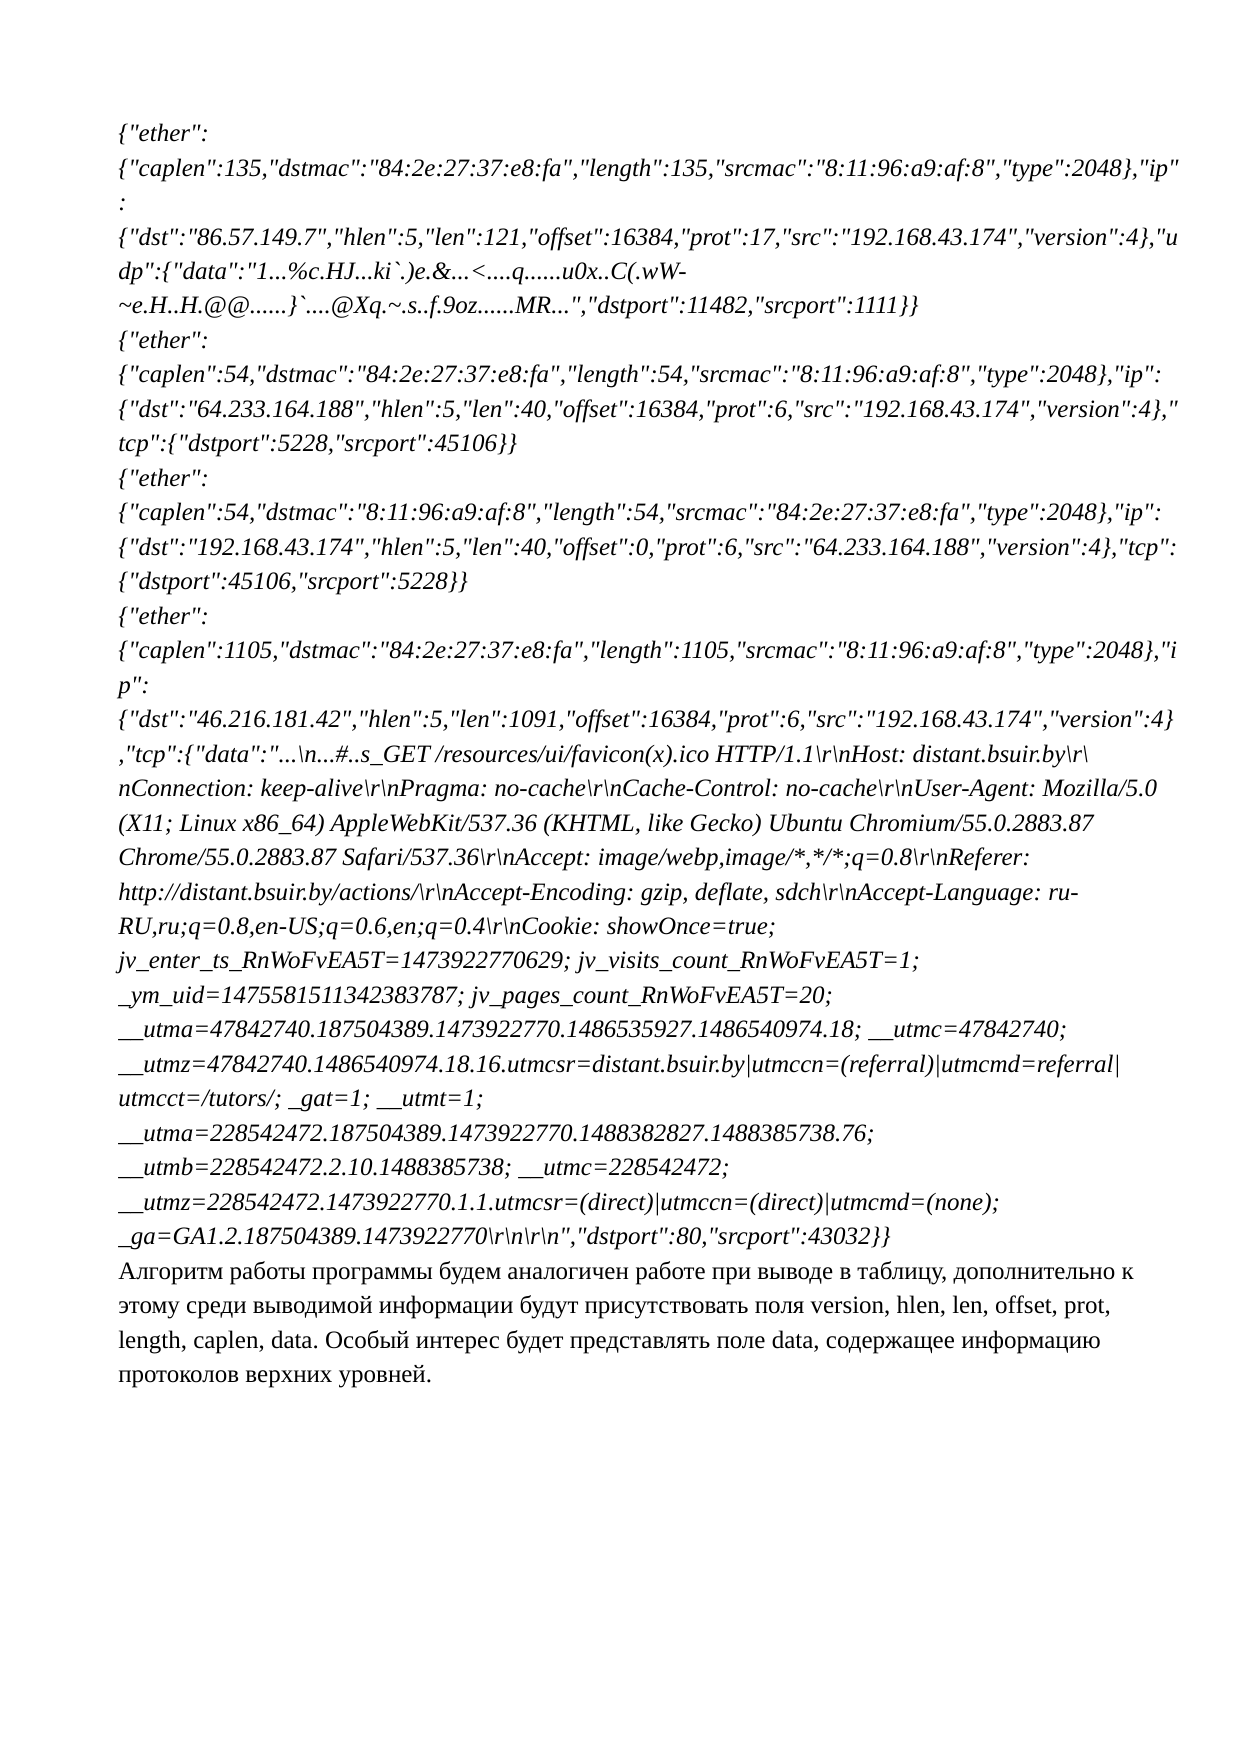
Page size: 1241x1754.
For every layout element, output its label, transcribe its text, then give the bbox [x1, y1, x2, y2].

text {"ether":{"caplen":1105,"dstmac":"84:2e:27:37:e8:fa","length":1105,"srcmac":"8:11:96:a9:af:8","type":2048},"ip":{"dst":"46.216.181.42","hlen":5,"len":1091,"offset":16384,"prot":6,"src":"192.168.43.174","version":4},"tcp":{"data":"...\n...#..s_GET /resources/ui/favicon(x).ico HTTP/1.1\r\nHost: distant.bsuir.by\r\nConnection: keep-alive\r\nPragma: no-cache\r\nCache-Control: no-cache\r\nUser-Agent: Mozilla/5.0 (X11; Linux x86_64) AppleWebKit/537.36 (KHTML, like Gecko) Ubuntu Chromium/55.0.2883.87 Chrome/55.0.2883.87 Safari/537.36\r\nAccept: image/webp,image/*,*/*;q=0.8\r\nReferer: http://distant.bsuir.by/actions/\r\nAccept-Encoding: gzip, deflate, sdch\r\nAccept-Language: ru-RU,ru;q=0.8,en-US;q=0.6,en;q=0.4\r\nCookie: showOnce=true; jv_enter_ts_RnWoFvEA5T=1473922770629; jv_visits_count_RnWoFvEA5T=1; _ym_uid=1475581511342383787; jv_pages_count_RnWoFvEA5T=20; __utma=47842740.187504389.1473922770.1486535927.1486540974.18; __utmc=47842740; __utmz=47842740.1486540974.18.16.utmcsr=distant.bsuir.by|utmccn=(referral)|utmcmd=referral|utmcct=/tutors/; _gat=1; __utmt=1; __utma=228542472.187504389.1473922770.1488382827.1488385738.76; __utmb=228542472.2.10.1488385738; __utmc=228542472; __utmz=228542472.1473922770.1.1.utmcsr=(direct)|utmccn=(direct)|utmcmd=(none); _ga=GA1.2.187504389.1473922770\r\n\r\n","dstport":80,"srcport":43032}} [118, 601, 1182, 1250]
text {"ether":{"caplen":54,"dstmac":"8:11:96:a9:af:8","length":54,"srcmac":"84:2e:27:37:e8:fa","type":2048},"ip":{"dst":"192.168.43.174","hlen":5,"len":40,"offset":0,"prot":6,"src":"64.233.164.188","version":4},"tcp":{"dstport":45106,"srcport":5228}} [118, 463, 1182, 595]
text Алгоритм работы программы будем аналогичен работе при выводе в таблицу, дополнительно к этому среди выводимой информации будут присутствовать поля version, hlen, len, offset, prot, length, caplen, data. Особый интерес будет представлять поле data, содержащее информацию протоколов верхних уровней. [118, 1256, 1182, 1388]
text {"ether":{"caplen":54,"dstmac":"84:2e:27:37:e8:fa","length":54,"srcmac":"8:11:96:a9:af:8","type":2048},"ip":{"dst":"64.233.164.188","hlen":5,"len":40,"offset":16384,"prot":6,"src":"192.168.43.174","version":4},"tcp":{"dstport":5228,"srcport":45106}} [118, 325, 1182, 457]
text {"ether":{"caplen":135,"dstmac":"84:2e:27:37:e8:fa","length":135,"srcmac":"8:11:96:a9:af:8","type":2048},"ip":{"dst":"86.57.149.7","hlen":5,"len":121,"offset":16384,"prot":17,"src":"192.168.43.174","version":4},"udp":{"data":"1...%c.HJ...ki`.)e.&...<....q......u0x..C(.wW-~e.H..H.@@......}`....@Xq.~.s..f.9oz......MR...","dstport":11482,"srcport":1111}} [118, 118, 1182, 319]
